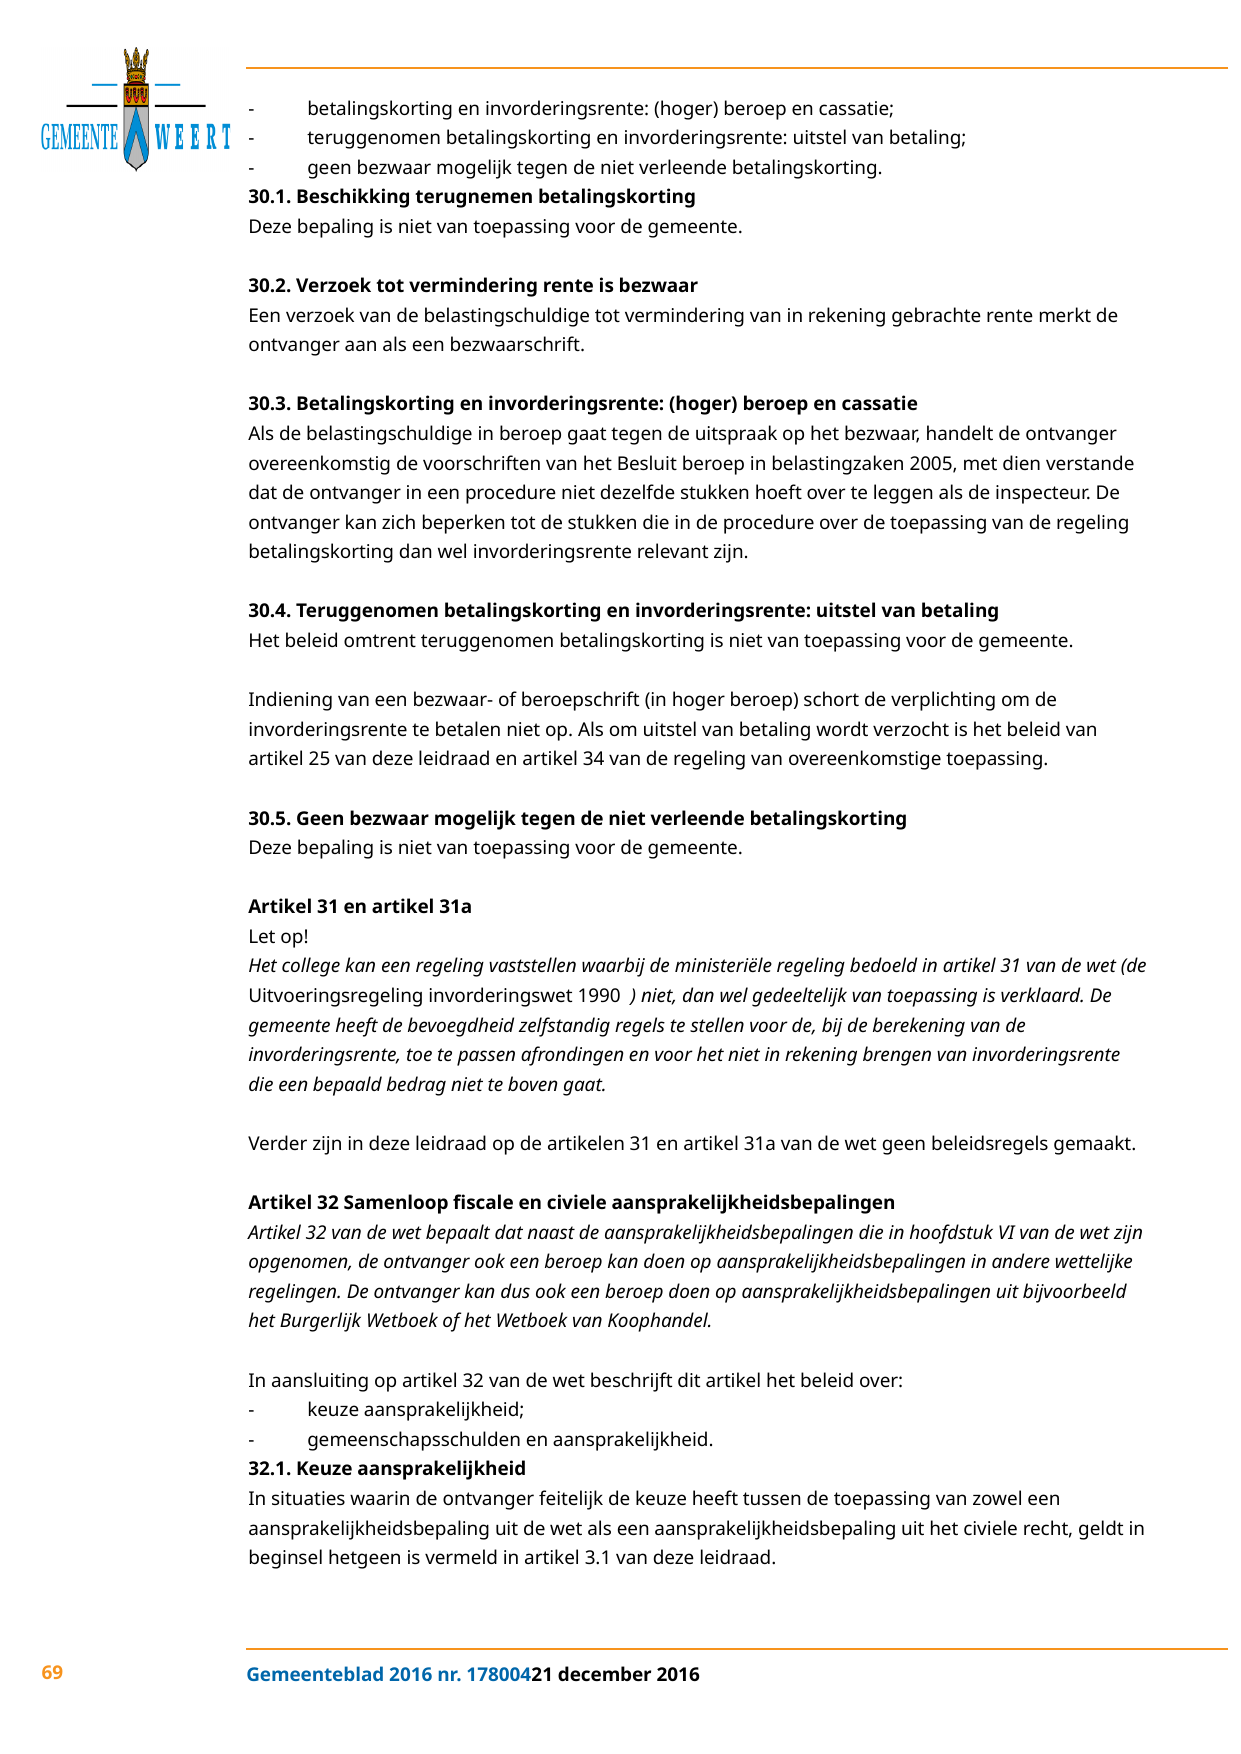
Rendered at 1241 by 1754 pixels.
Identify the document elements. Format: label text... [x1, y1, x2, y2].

text 30.5. Geen bezwaar mogelijk tegen de niet verleende betalingskorting [248, 805, 1152, 831]
text 30.2. Verzoek tot vermindering rente is bezwaar [248, 272, 1152, 298]
list gemeenschapsschulden en aansprakelijkheid. [248, 1426, 1152, 1452]
list keuze aansprakelijkheid; [248, 1396, 1152, 1422]
text Deze bepaling is niet van toepassing voor de gemeente. [248, 213, 1152, 239]
text In situaties waarin de ontvanger feitelijk de keuze heeft tussen de toepassing van zowel een aansprakelijkheidsbepaling uit de wet als een aansprakelijkheidsbepaling uit het civiele recht, geldt in beginsel hetgeen is vermeld in artikel 3.1 van deze leidraad. [248, 1485, 1152, 1570]
list teruggenomen betalingskorting en invorderingsrente: uitstel van betaling; [248, 124, 1152, 150]
text Indiening van een bezwaar- of beroepschrift (in hoger beroep) schort de verplichting om de invorderingsrente te betalen niet op. Als om uitstel van betaling wordt verzocht is het beleid van artikel 25 van deze leidraad en artikel 34 van de regeling van overeenkomstige toepassing. [248, 686, 1152, 771]
text Let op! [248, 923, 1152, 949]
text Artikel 31 en artikel 31a [248, 893, 1152, 919]
text In aansluiting op artikel 32 van de wet beschrijft dit artikel het beleid over: [248, 1367, 1152, 1393]
list betalingskorting en invorderingsrente: (hoger) beroep en cassatie; [248, 95, 1152, 121]
text 32.1. Keuze aansprakelijkheid [248, 1456, 1152, 1481]
text 30.3. Betalingskorting en invorderingsrente: (hoger) beroep en cassatie [248, 391, 1152, 416]
text Als de belastingschuldige in beroep gaat tegen de uitspraak op het bezwaar, handelt de ontvanger overeenkomstig de voorschriften van het Besluit beroep in belastingzaken 2005, met dien verstande dat de ontvanger in een procedure niet dezelfde stukken hoeft over te leggen als de inspecteur. De ontvanger kan zich beperken tot de stukken die in de procedure over de toepassing van de regeling betalingskorting dan wel invorderingsrente relevant zijn. [248, 420, 1152, 564]
text Verder zijn in deze leidraad op de artikelen 31 en artikel 31a van de wet geen beleidsregels gemaakt. [248, 1130, 1152, 1156]
text Het college kan een regeling vaststellen waarbij de ministeriële regeling bedoeld in artikel 31 van de wet (de Uitvoeringsregeling invorderingswet 1990 ) niet, dan wel gedeeltelijk van toepassing is verklaard. De gemeente heeft de bevoegdheid zelfstandig regels te stellen voor de, bij de berekening van de invorderingsrente, toe te passen afrondingen en voor het niet in rekening brengen van invorderingsrente die een bepaald bedrag niet te boven gaat. [248, 953, 1152, 1097]
text Een verzoek van de belastingschuldige tot vermindering van in rekening gebrachte rente merkt de ontvanger aan als een bezwaarschrift. [248, 302, 1152, 357]
text Deze bepaling is niet van toepassing voor de gemeente. [248, 834, 1152, 860]
text Het beleid omtrent teruggenomen betalingskorting is niet van toepassing voor de gemeente. [248, 627, 1152, 653]
text 30.4. Teruggenomen betalingskorting en invorderingsrente: uitstel van betaling [248, 598, 1152, 623]
picture [41, 47, 231, 172]
text Artikel 32 Samenloop fiscale en civiele aansprakelijkheidsbepalingen [248, 1189, 1152, 1215]
text 30.1. Beschikking terugnemen betalingskorting [248, 183, 1152, 209]
text Artikel 32 van de wet bepaalt dat naast de aansprakelijkheidsbepalingen die in hoofdstuk VI van de wet zijn opgenomen, de ontvanger ook een beroep kan doen op aansprakelijkheidsbepalingen in andere wettelijke regelingen. De ontvanger kan dus ook een beroep doen op aansprakelijkheidsbepalingen uit bijvoorbeeld het Burgerlijk Wetboek of het Wetboek van Koophandel. [248, 1219, 1152, 1333]
list geen bezwaar mogelijk tegen de niet verleende betalingskorting. [248, 154, 1152, 180]
